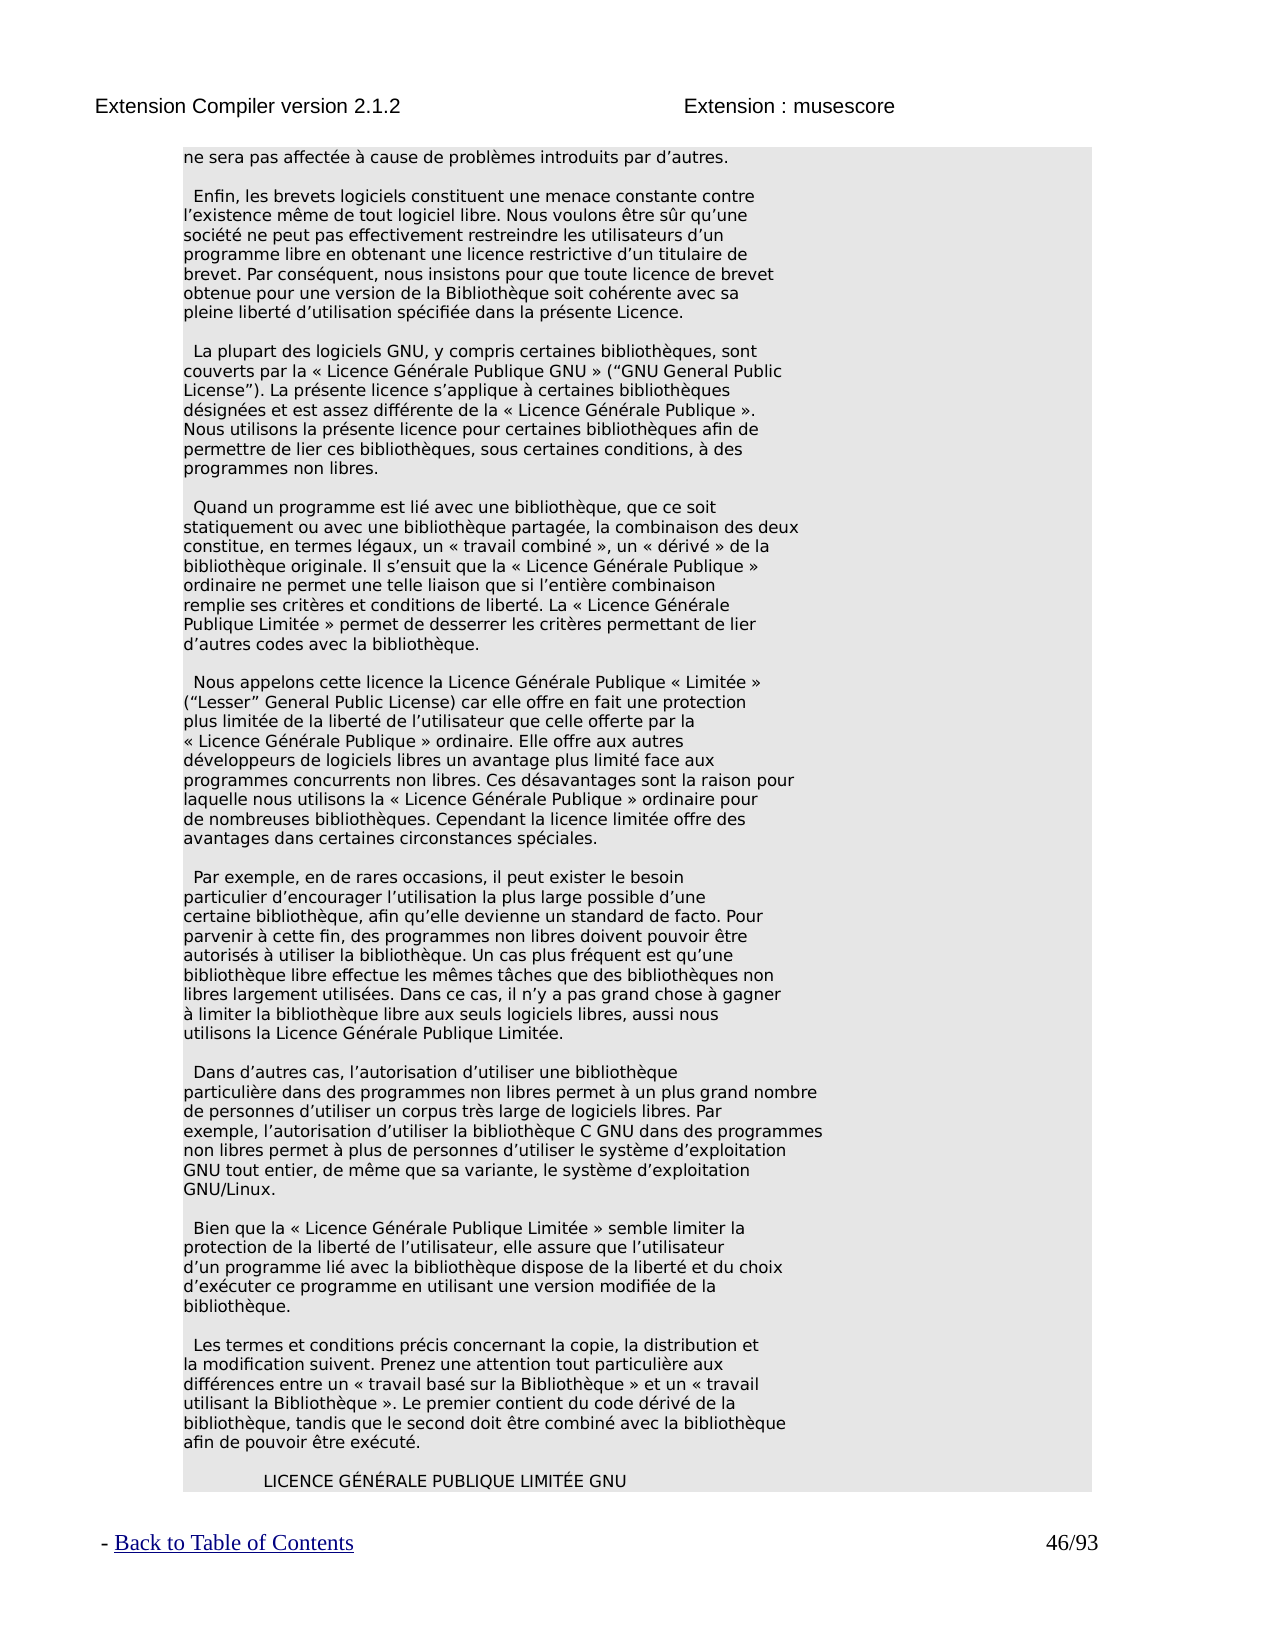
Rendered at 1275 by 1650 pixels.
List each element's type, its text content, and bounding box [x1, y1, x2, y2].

text non libres permet à plus de personnes d’utiliser le système d’exploitation [183, 1141, 1092, 1160]
text particulier d’encourager l’utilisation la plus large possible d’une [183, 888, 1092, 907]
text différences entre un « travail basé sur la Bibliothèque » et un « travail [183, 1375, 1092, 1394]
text ne sera pas affectée à cause de problèmes introduits par d’autres. [183, 147, 1092, 167]
text couverts par la « Licence Générale Publique GNU » (“GNU General Public [183, 362, 1092, 381]
text société ne peut pas effectivement restreindre les utilisateurs d’un [183, 225, 1092, 245]
text Bien que la « Licence Générale Publique Limitée » semble limiter la [183, 1219, 1092, 1238]
text d’autres codes avec la bibliothèque. [183, 634, 1092, 654]
text bibliothèque. [183, 1297, 1092, 1316]
text programmes non libres. [183, 459, 1092, 479]
text brevet. Par conséquent, nous insistons pour que toute licence de brevet [183, 264, 1092, 284]
text Les termes et conditions précis concernant la copie, la distribution et [183, 1336, 1092, 1355]
text particulière dans des programmes non libres permet à un plus grand nombre [183, 1082, 1092, 1102]
text ordinaire ne permet une telle liaison que si l’entière combinaison [183, 576, 1092, 596]
text l’existence même de tout logiciel libre. Nous voulons être sûr qu’une [183, 206, 1092, 225]
text afin de pouvoir être exécuté. [183, 1433, 1092, 1453]
text Enfin, les brevets logiciels constituent une menace constante contre [183, 186, 1092, 206]
text de nombreuses bibliothèques. Cependant la licence limitée offre des [183, 810, 1092, 829]
text Publique Limitée » permet de desserrer les critères permettant de lier [183, 615, 1092, 634]
text avantages dans certaines circonstances spéciales. [183, 829, 1092, 849]
text Par exemple, en de rares occasions, il peut exister le besoin [183, 868, 1092, 888]
text LICENCE GÉNÉRALE PUBLIQUE LIMITÉE GNU [183, 1472, 1092, 1492]
text Dans d’autres cas, l’autorisation d’utiliser une bibliothèque [183, 1063, 1092, 1082]
text plus limitée de la liberté de l’utilisateur que celle offerte par la [183, 712, 1092, 732]
text GNU tout entier, de même que sa variante, le système d’exploitation [183, 1160, 1092, 1180]
text parvenir à cette fin, des programmes non libres doivent pouvoir être [183, 927, 1092, 946]
text protection de la liberté de l’utilisateur, elle assure que l’utilisateur [183, 1238, 1092, 1258]
text Nous utilisons la présente licence pour certaines bibliothèques afin de [183, 420, 1092, 440]
text statiquement ou avec une bibliothèque partagée, la combinaison des deux [183, 518, 1092, 537]
text bibliothèque originale. Il s’ensuit que la « Licence Générale Publique » [183, 557, 1092, 576]
text développeurs de logiciels libres un avantage plus limité face aux [183, 751, 1092, 771]
text laquelle nous utilisons la « Licence Générale Publique » ordinaire pour [183, 790, 1092, 810]
text permettre de lier ces bibliothèques, sous certaines conditions, à des [183, 440, 1092, 459]
text utilisant la Bibliothèque ». Le premier contient du code dérivé de la [183, 1394, 1092, 1414]
text bibliothèque, tandis que le second doit être combiné avec la bibliothèque [183, 1414, 1092, 1433]
text programme libre en obtenant une licence restrictive d’un titulaire de [183, 245, 1092, 264]
text à limiter la bibliothèque libre aux seuls logiciels libres, aussi nous [183, 1004, 1092, 1024]
text de personnes d’utiliser un corpus très large de logiciels libres. Par [183, 1102, 1092, 1121]
text autorisés à utiliser la bibliothèque. Un cas plus fréquent est qu’une [183, 946, 1092, 966]
text utilisons la Licence Générale Publique Limitée. [183, 1024, 1092, 1043]
text Nous appelons cette licence la Licence Générale Publique « Limitée » [183, 673, 1092, 693]
text La plupart des logiciels GNU, y compris certaines bibliothèques, sont [183, 342, 1092, 362]
text exemple, l’autorisation d’utiliser la bibliothèque C GNU dans des programmes [183, 1121, 1092, 1141]
text GNU/Linux. [183, 1180, 1092, 1199]
text Quand un programme est lié avec une bibliothèque, que ce soit [183, 498, 1092, 518]
text désignées et est assez différente de la « Licence Générale Publique ». [183, 401, 1092, 420]
text (“Lesser” General Public License) car elle offre en fait une protection [183, 693, 1092, 712]
text remplie ses critères et conditions de liberté. La « Licence Générale [183, 596, 1092, 615]
text bibliothèque libre effectue les mêmes tâches que des bibliothèques non [183, 966, 1092, 985]
text certaine bibliothèque, afin qu’elle devienne un standard de facto. Pour [183, 907, 1092, 927]
text obtenue pour une version de la Bibliothèque soit cohérente avec sa [183, 284, 1092, 303]
text constitue, en termes légaux, un « travail combiné », un « dérivé » de la [183, 537, 1092, 557]
text la modification suivent. Prenez une attention tout particulière aux [183, 1355, 1092, 1375]
text License”). La présente licence s’applique à certaines bibliothèques [183, 381, 1092, 401]
text libres largement utilisées. Dans ce cas, il n’y a pas grand chose à gagner [183, 985, 1092, 1004]
text d’un programme lié avec la bibliothèque dispose de la liberté et du choix [183, 1258, 1092, 1277]
text « Licence Générale Publique » ordinaire. Elle offre aux autres [183, 732, 1092, 751]
text pleine liberté d’utilisation spécifiée dans la présente Licence. [183, 303, 1092, 323]
text d’exécuter ce programme en utilisant une version modifiée de la [183, 1277, 1092, 1297]
text programmes concurrents non libres. Ces désavantages sont la raison pour [183, 771, 1092, 790]
